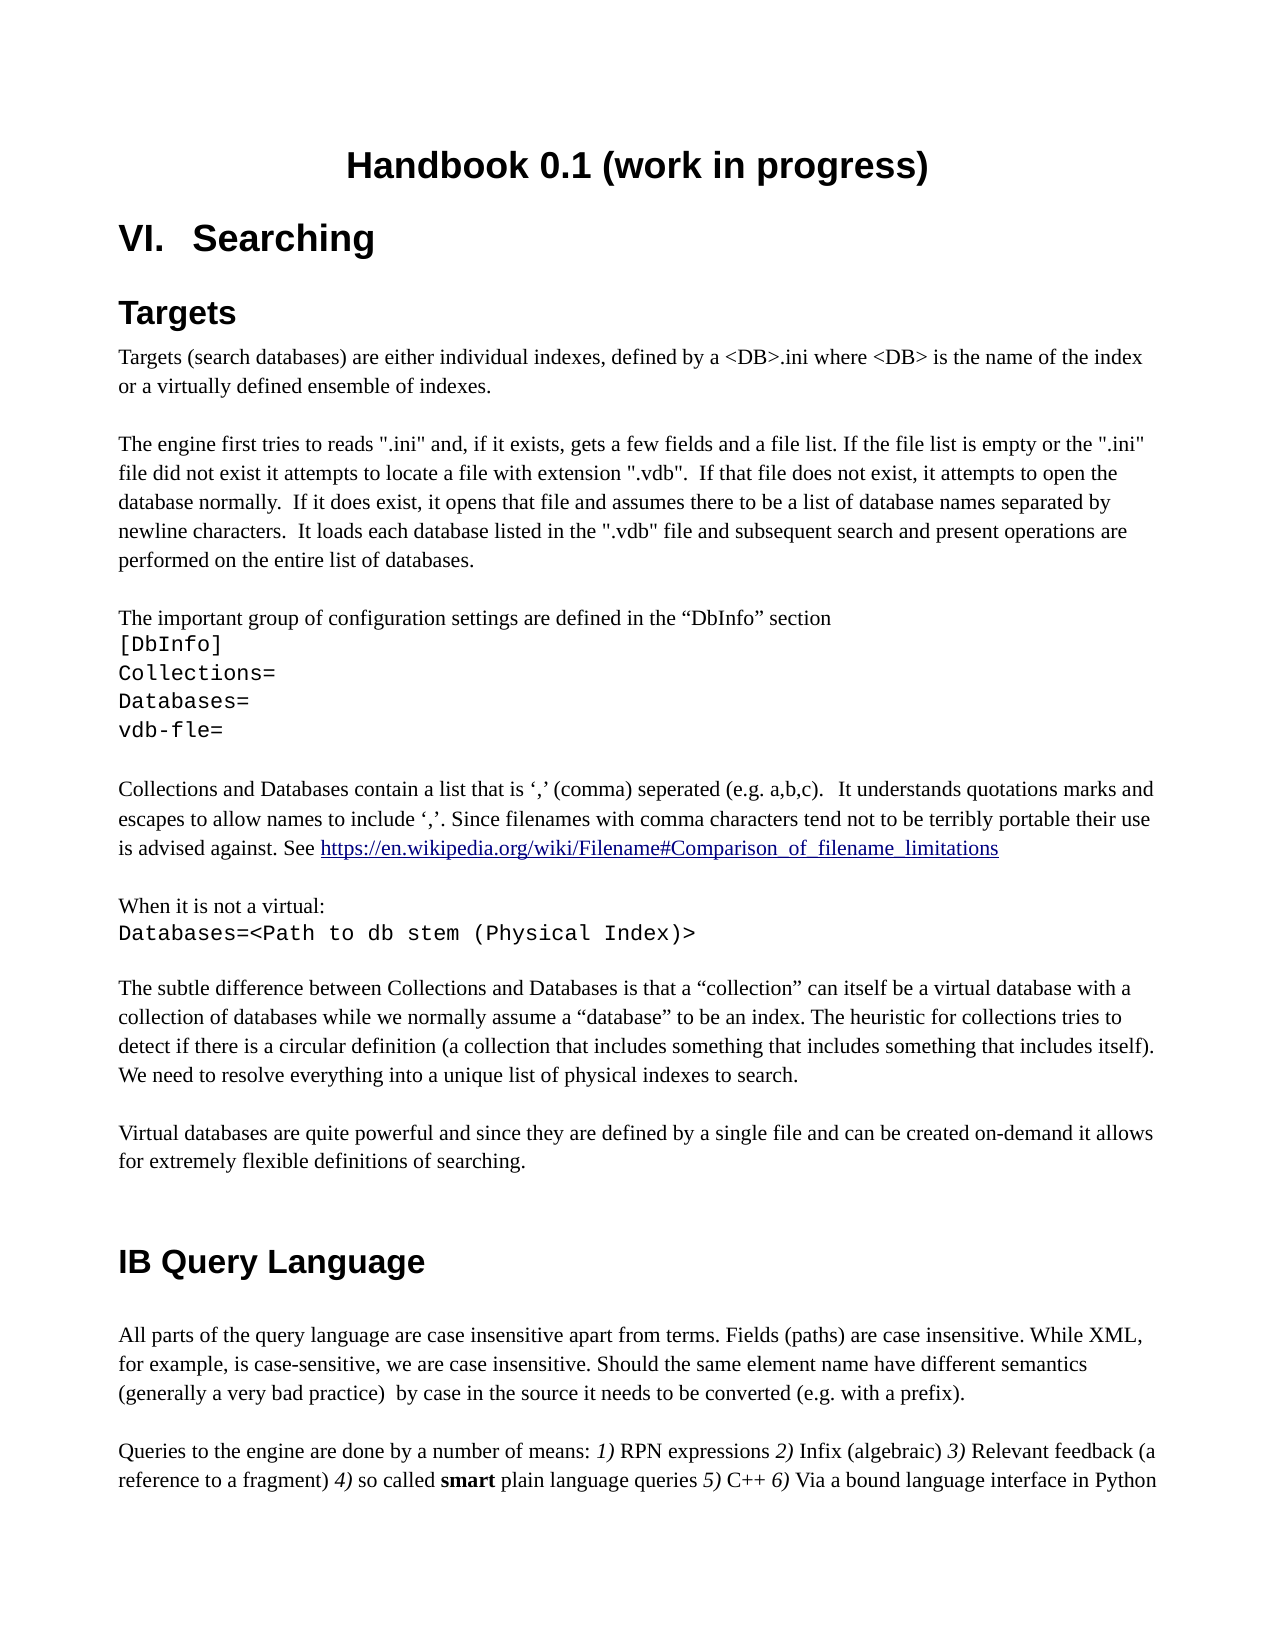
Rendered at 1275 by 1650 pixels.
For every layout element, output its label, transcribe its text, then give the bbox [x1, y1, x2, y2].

text The important group of configuration settings are defined in the “DbInfo” section [118, 604, 1157, 630]
text Queries to the engine are done by a number of means: 1) RPN expressions 2) Infix (algebraic) 3) Relevant feedback (a reference to a fragment) 4) so called smart plain language queries 5) C++ 6) Via a bound language interface in Python [118, 1438, 1157, 1492]
text When it is not a virtual: [118, 893, 1157, 918]
text Collections and Databases contain a list that is ‘,’ (comma) seperated (e.g. a,b,c). It understands quotations marks and escapes to allow names to include ‘,’. Since filenames with comma characters tend not to be terribly portable their use is advised against. See https://en.wikipedia.org/wiki/Filename#Comparison_of_filename_limitations [118, 776, 1157, 861]
text Collections= [118, 662, 1157, 687]
subtitle IB Query Language [118, 1242, 1157, 1281]
text Databases= [118, 690, 1157, 715]
text Databases=<Path to db stem (Physical Index)> [118, 922, 1157, 947]
text vdb-fle= [118, 719, 1157, 743]
text The subtle difference between Collections and Databases is that a “collection” can itself be a virtual database with a collection of databases while we normally assume a “database” to be an index. The heuristic for collections tries to detect if there is a circular definition (a collection that includes something that includes something that includes itself). We need to resolve everything into a unique list of physical indexes to search. [118, 975, 1157, 1087]
text [DbInfo] [118, 633, 1157, 658]
text Virtual databases are quite powerful and since they are defined by a single file and can be created on-demand it allows for extremely flexible definitions of searching. [118, 1119, 1157, 1174]
subtitle Targets [118, 293, 1157, 331]
subtitle Searching [118, 216, 1157, 259]
text The engine first tries to reads ".ini" and, if it exists, gets a few fields and a file list. If the file list is empty or the ".ini" file did not exist it attempts to locate a file with extension ".vdb". If that file does not exist, it attempts to open the database normally. If it does exist, it opens that file and assumes there to be a list of database names separated by newline characters. It loads each database listed in the ".vdb" file and subsequent search and present operations are performed on the entire list of databases. [118, 431, 1157, 572]
text All parts of the query language are case insensitive apart from terms. Fields (paths) are case insensitive. While XML, for example, is case-sensitive, we are case insensitive. Should the same element name have different semantics (generally a very bad practice) by case in the source it needs to be converted (e.g. with a prefix). [118, 1322, 1157, 1405]
text Targets (search databases) are either individual indexes, defined by a <DB>.ini where <DB> is the name of the index or a virtually defined ensemble of indexes. [118, 344, 1157, 398]
